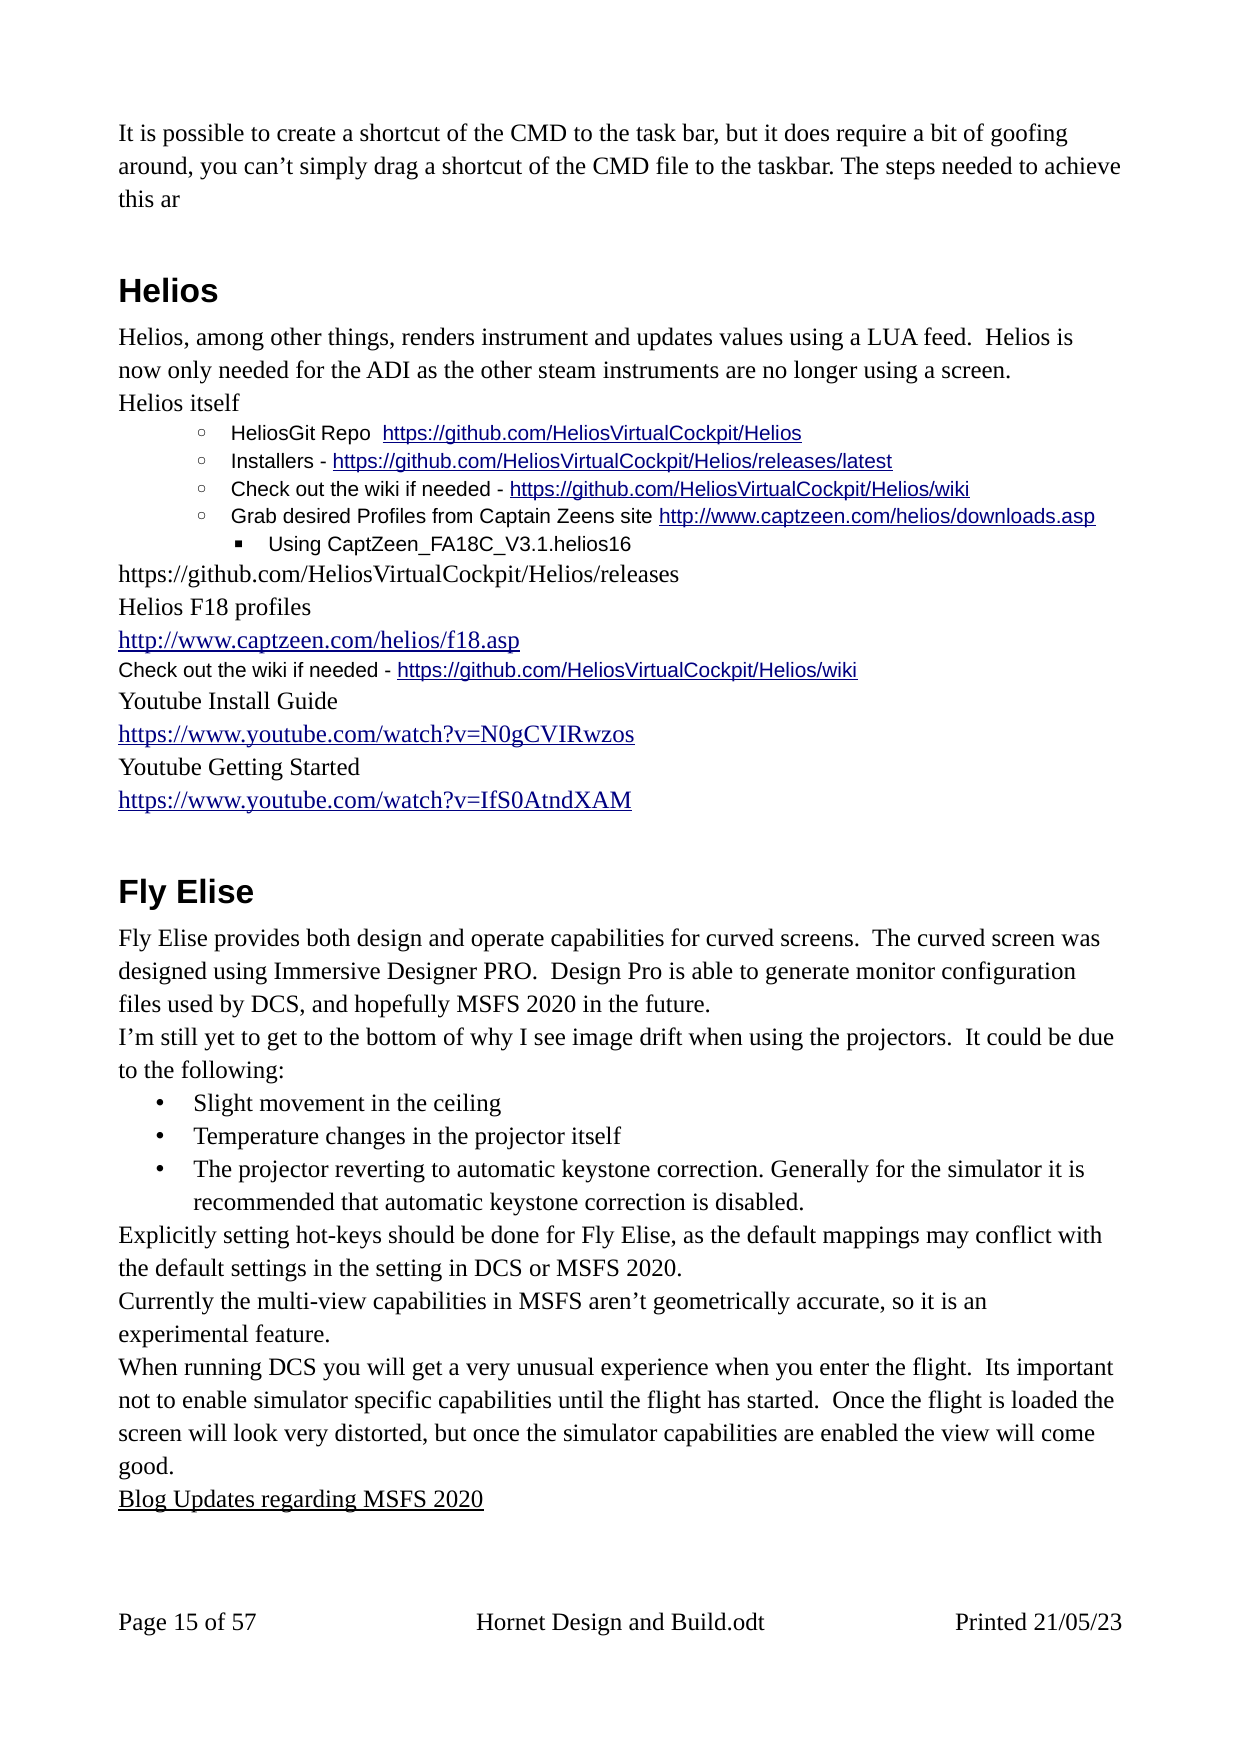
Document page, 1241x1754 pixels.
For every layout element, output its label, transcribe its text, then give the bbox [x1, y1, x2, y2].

list Check out the wiki if needed - https://github.com/HeliosVirtualCockpit/Helios/wiki [193, 476, 1122, 501]
text I’m still yet to get to the bottom of why I see image drift when using the projectors. It could be due to the following: [118, 1022, 1122, 1084]
text When running DCS you will get a very unusual experience when you enter the flight. Its important not to enable simulator specific capabilities until the flight has started. Once the flight is loaded the screen will look very distorted, but once the simulator capabilities are enabled the view will come good. [118, 1352, 1122, 1480]
text It is possible to create a shortcut of the CMD to the task bar, but it does require a bit of goofing around, you can’t simply drag a shortcut of the CMD file to the taskbar. The steps needed to achieve this ar [118, 118, 1122, 213]
text Youtube Getting Started [118, 752, 1122, 781]
text https://www.youtube.com/watch?v=N0gCVIRwzos [118, 719, 1122, 748]
text Helios F18 profiles [118, 592, 1122, 621]
text http://www.captzeen.com/helios/f18.asp [118, 625, 1122, 654]
text Youtube Install Guide [118, 686, 1122, 714]
text Blog Updates regarding MSFS 2020 [118, 1484, 1122, 1513]
list Temperature changes in the projector itself [156, 1121, 1122, 1150]
text https://www.youtube.com/watch?v=IfS0AtndXAM [118, 785, 1122, 814]
text Explicitly setting hot-keys should be done for Fly Elise, as the default mappings may conflict with the default settings in the setting in DCS or MSFS 2020. [118, 1220, 1122, 1282]
text Helios itself [118, 388, 1122, 417]
subtitle Fly Elise [118, 872, 1122, 910]
list Using CaptZeen_FA18C_V3.1.helios16 [231, 532, 1122, 556]
list HeliosGit Repo https://github.com/HeliosVirtualCockpit/Helios [193, 421, 1122, 445]
text Fly Elise provides both design and operate capabilities for curved screens. The curved screen was designed using Immersive Designer PRO. Design Pro is able to generate monitor configuration files used by DCS, and hopefully MSFS 2020 in the future. [118, 923, 1122, 1018]
text https://github.com/HeliosVirtualCockpit/Helios/releases [118, 559, 1122, 588]
text Currently the multi-view capabilities in MSFS aren’t geometrically accurate, so it is an experimental feature. [118, 1286, 1122, 1348]
list Slight movement in the ceiling [156, 1088, 1122, 1117]
text Check out the wiki if needed - https://github.com/HeliosVirtualCockpit/Helios/wiki [118, 658, 1122, 682]
list The projector reverting to automatic keystone correction. Generally for the simulator it is recommended that automatic keystone correction is disabled. [156, 1154, 1122, 1216]
subtitle Helios [118, 271, 1122, 310]
text Helios, among other things, renders instrument and updates values using a LUA feed. Helios is now only needed for the ADI as the other steam instruments are no longer using a screen. [118, 322, 1122, 384]
list Grab desired Profiles from Captain Zeens site http://www.captzeen.com/helios/downloads.asp [193, 504, 1122, 528]
list Installers - https://github.com/HeliosVirtualCockpit/Helios/releases/latest [193, 449, 1122, 473]
